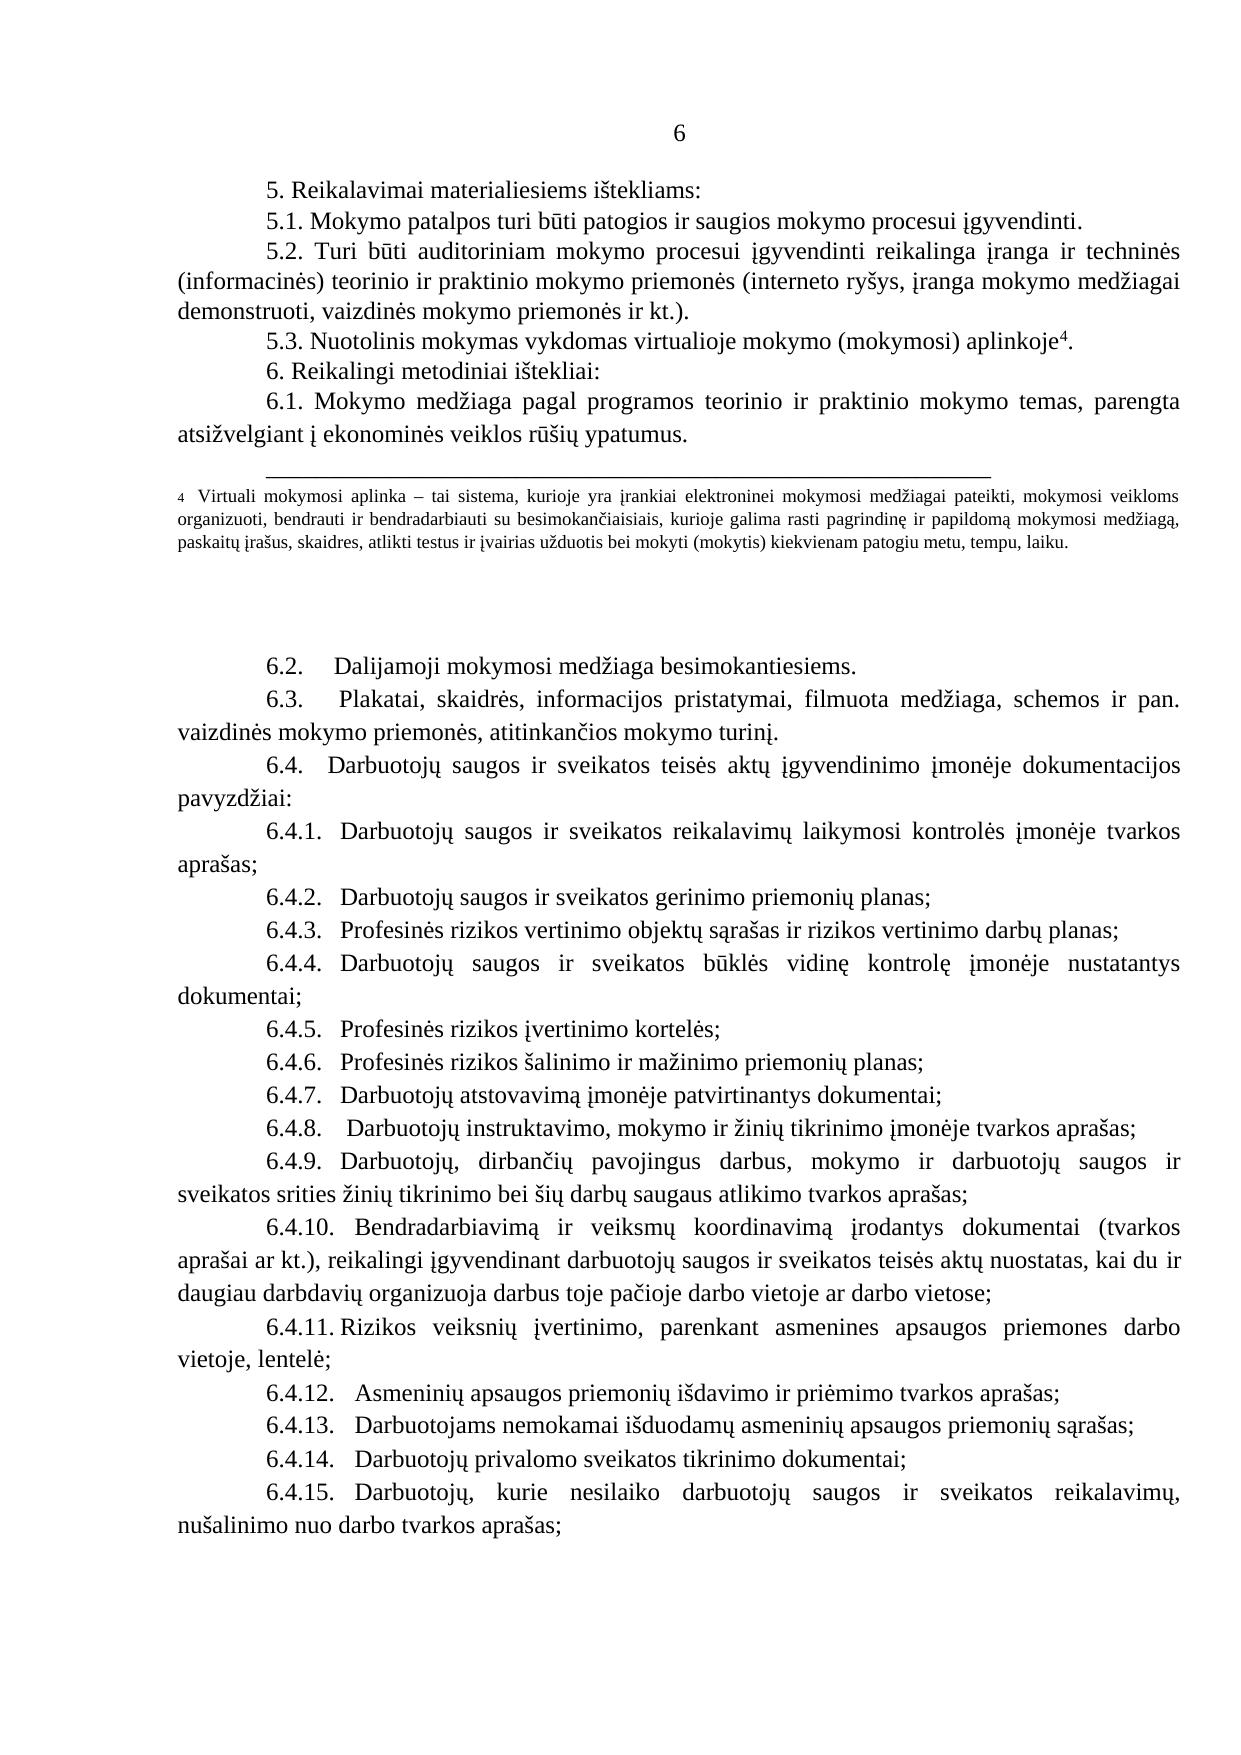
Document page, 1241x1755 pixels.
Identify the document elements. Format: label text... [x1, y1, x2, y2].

text 6.4.6. Profesinės rizikos šalinimo ir mažinimo priemonių planas; [177, 1047, 1181, 1076]
text 6.4.14. Darbuotojų privalomo sveikatos tikrinimo dokumentai; [177, 1444, 1181, 1472]
text 5.1. Mokymo patalpos turi būti patogios ir saugios mokymo procesui įgyvendinti. [177, 206, 1181, 234]
text 6.4.15. Darbuotojų, kurie nesilaiko darbuotojų saugos ir sveikatos reikalavimų, nušalinimo nuo darbo tvarkos aprašas; [177, 1477, 1181, 1538]
text 6.4.3. Profesinės rizikos vertinimo objektų sąrašas ir rizikos vertinimo darbų planas; [177, 915, 1181, 944]
text 5.2. Turi būti auditoriniam mokymo procesui įgyvendinti reikalinga įranga ir techninės (informacinės) teorinio ir praktinio mokymo priemonės (interneto ryšys, įranga mokymo medžiagai demonstruoti, vaizdinės mokymo priemonės ir kt.). [177, 236, 1181, 325]
text 6.4. Darbuotojų saugos ir sveikatos teisės aktų įgyvendinimo įmonėje dokumentacijos pavyzdžiai: [177, 750, 1181, 812]
text __________________________________________________________ [266, 452, 1181, 481]
text 6. Reikalingi metodiniai ištekliai: [177, 356, 1181, 385]
text 4 Virtuali mokymosi aplinka – tai sistema, kurioje yra įrankiai elektroninei mokymosi medžiagai pateikti, mokymosi veikloms organizuoti, bendrauti ir bendradarbiauti su besimokančiaisiais, kurioje galima rasti pagrindinę ir papildomą mokymosi medžiagą, paskaitų įrašus, skaidres, atlikti testus ir įvairias užduotis bei mokyti (mokytis) kiekvienam patogiu metu, tempu, laiku. [177, 485, 1181, 552]
text 6.4.9. Darbuotojų, dirbančių pavojingus darbus, mokymo ir darbuotojų saugos ir sveikatos srities žinių tikrinimo bei šių darbų saugaus atlikimo tvarkos aprašas; [177, 1146, 1181, 1208]
text 6.4.12. Asmeninių apsaugos priemonių išdavimo ir priėmimo tvarkos aprašas; [177, 1378, 1181, 1406]
text 6.4.8. Darbuotojų instruktavimo, mokymo ir žinių tikrinimo įmonėje tvarkos aprašas; [177, 1113, 1181, 1142]
text 5. Reikalavimai materialiesiems ištekliams: [177, 176, 1181, 204]
text 6.4.7. Darbuotojų atstovavimą įmonėje patvirtinantys dokumentai; [177, 1080, 1181, 1109]
text 6.4.2. Darbuotojų saugos ir sveikatos gerinimo priemonių planas; [177, 882, 1181, 911]
text 6.4.5. Profesinės rizikos įvertinimo kortelės; [177, 1014, 1181, 1043]
text 6.4.1. Darbuotojų saugos ir sveikatos reikalavimų laikymosi kontrolės įmonėje tvarkos aprašas; [177, 816, 1181, 878]
text 6.4.4. Darbuotojų saugos ir sveikatos būklės vidinę kontrolę įmonėje nustatantys dokumentai; [177, 948, 1181, 1010]
text 6.3. Plakatai, skaidrės, informacijos pristatymai, filmuota medžiaga, schemos ir pan. vaizdinės mokymo priemonės, atitinkančios mokymo turinį. [177, 684, 1181, 746]
text 6.4.13. Darbuotojams nemokamai išduodamų asmeninių apsaugos priemonių sąrašas; [177, 1411, 1181, 1439]
text 6.2. Dalijamoji mokymosi medžiaga besimokantiesiems. [177, 651, 1181, 680]
text 6.4.11. Rizikos veiksnių įvertinimo, parenkant asmenines apsaugos priemones darbo vietoje, lentelė; [177, 1312, 1181, 1373]
text 6.4.10. Bendradarbiavimą ir veiksmų koordinavimą įrodantys dokumentai (tvarkos aprašai ar kt.), reikalingi įgyvendinant darbuotojų saugos ir sveikatos teisės aktų nuostatas, kai du ir daugiau darbdavių organizuoja darbus toje pačioje darbo vietoje ar darbo vietose; [177, 1212, 1181, 1307]
text 5.3. Nuotolinis mokymas vykdomas virtualioje mokymo (mokymosi) aplinkoje4. [177, 326, 1181, 355]
text 6.1. Mokymo medžiaga pagal programos teorinio ir praktinio mokymo temas, parengta atsižvelgiant į ekonominės veiklos rūšių ypatumus. [177, 386, 1181, 448]
